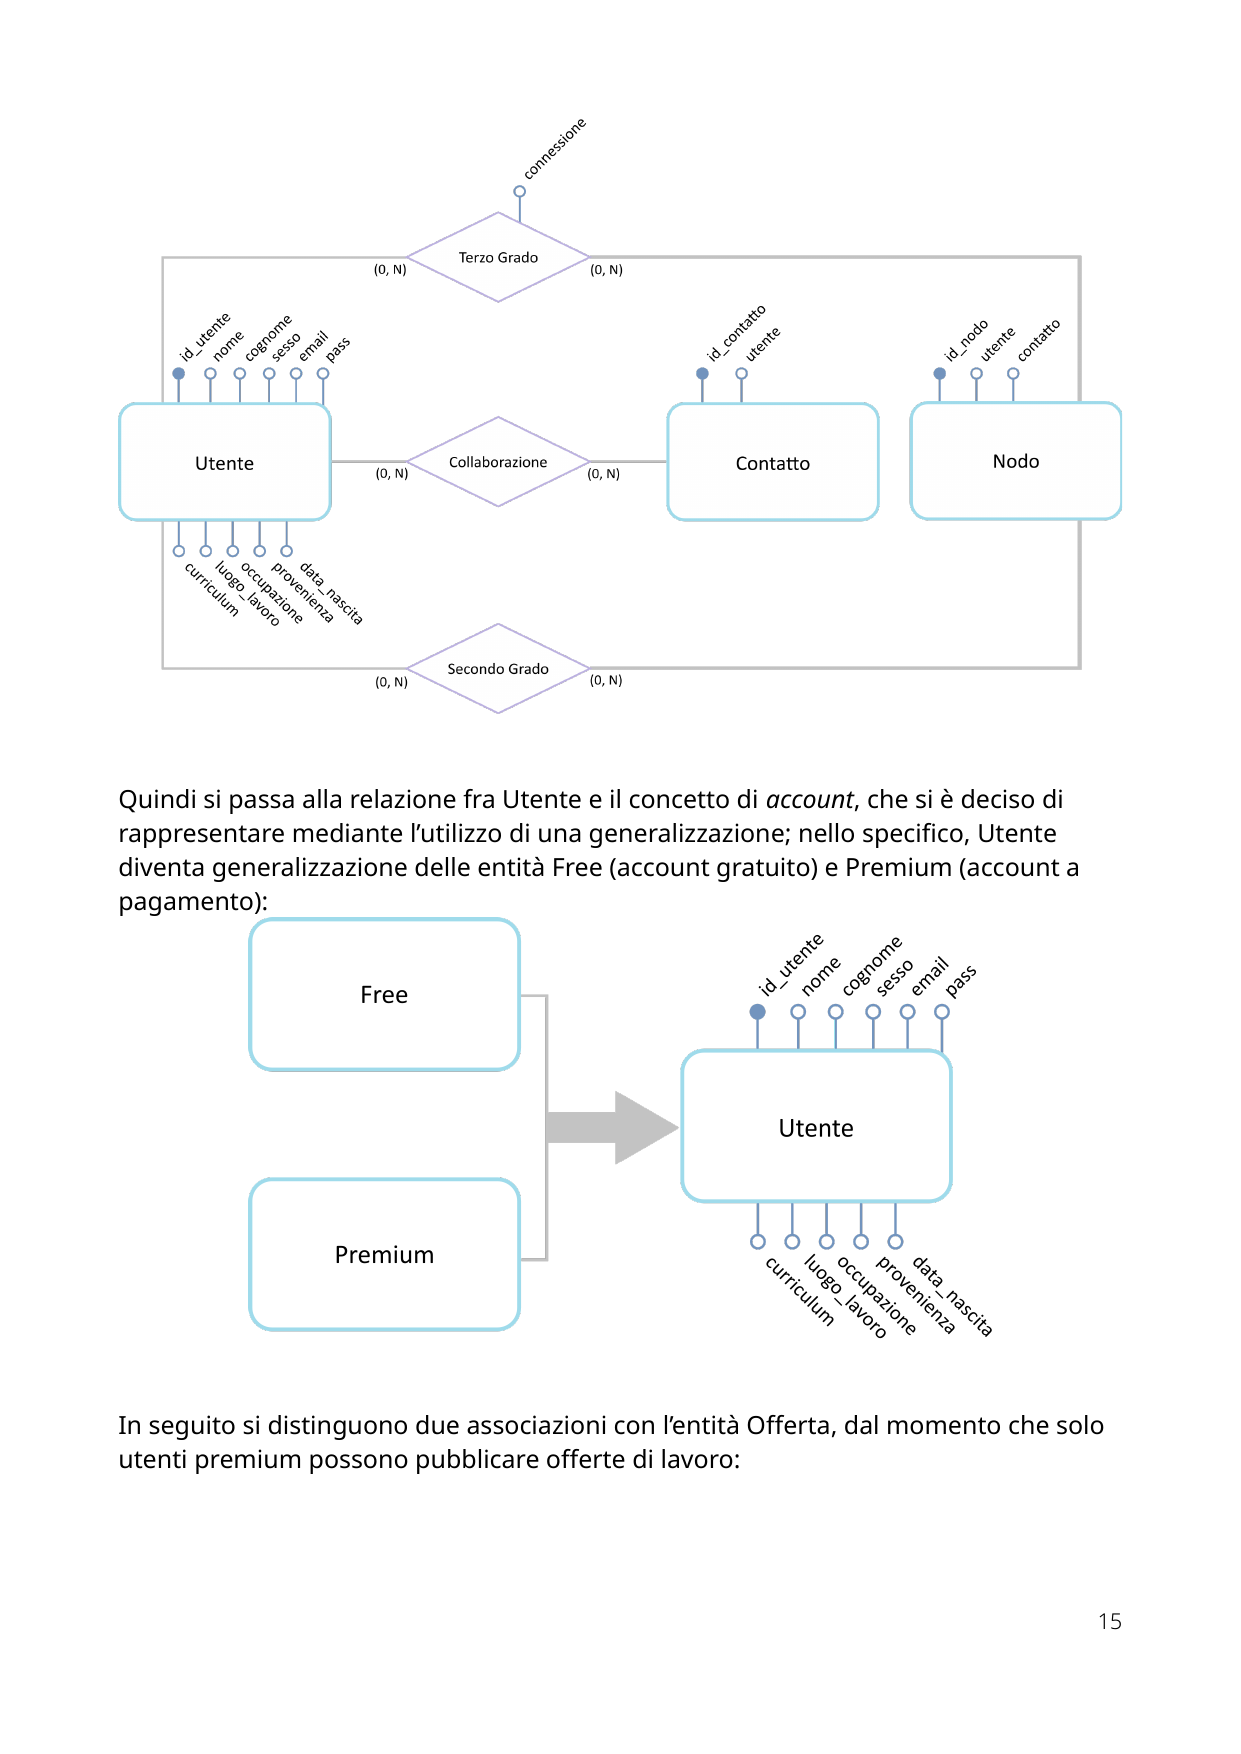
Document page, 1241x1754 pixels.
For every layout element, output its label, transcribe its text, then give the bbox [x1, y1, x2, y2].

picture [248, 917, 993, 1340]
picture [118, 118, 1123, 714]
text Quindi si passa alla relazione fra Utente e il concetto di account, che si è deciso di rappresentare mediante l’utilizzo di una generalizzazione; nello specifico, Utente diventa generalizzazione delle entità Free (account gratuito) e Premium (account a pagamento): [118, 781, 1122, 917]
text In seguito si distinguono due associazioni con l’entità Offerta, dal momento che solo utenti premium possono pubblicare offerte di lavoro: [118, 1408, 1122, 1476]
